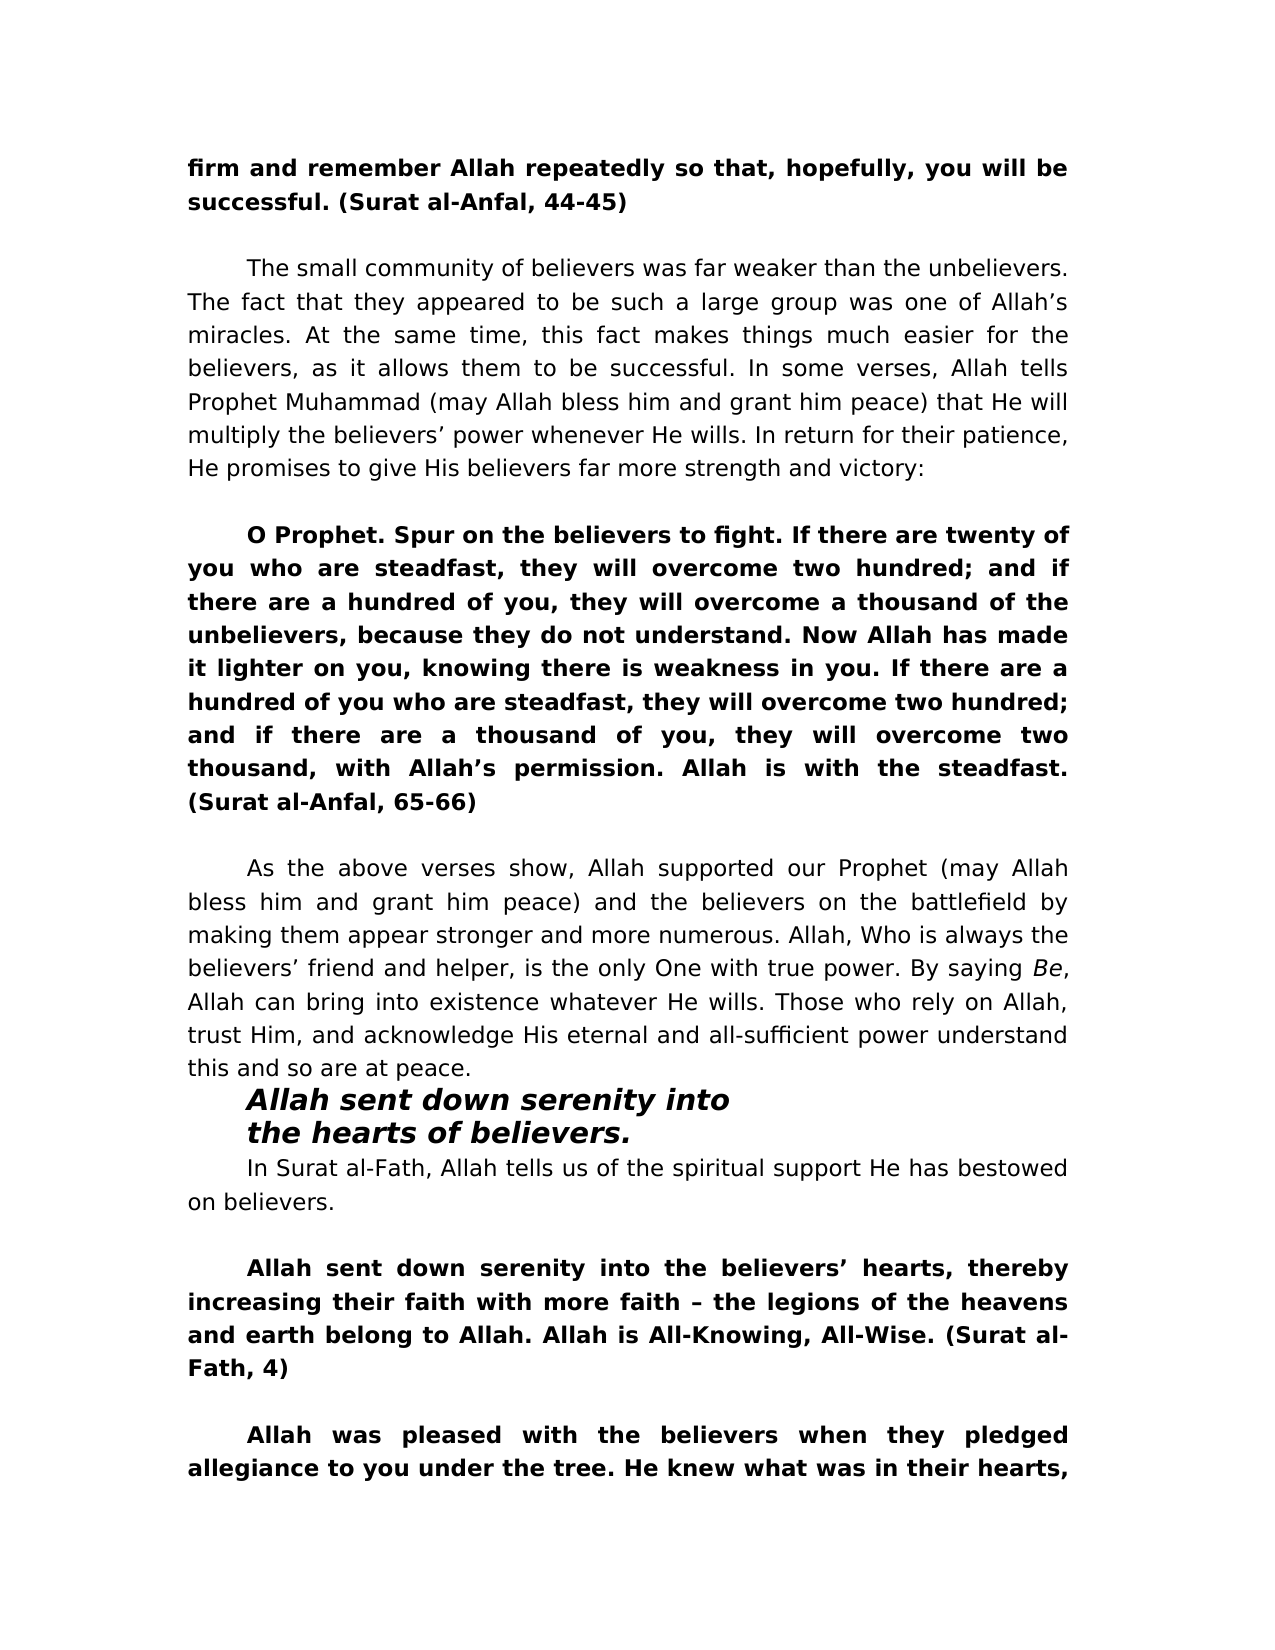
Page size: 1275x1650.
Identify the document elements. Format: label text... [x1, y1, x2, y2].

text Allah was pleased with the believers when they pledged allegiance to you under the tree. He knew what was in their hearts, [187, 1417, 1070, 1483]
text As the above verses show, Allah supported our Prophet (may Allah bless him and grant him peace) and the believers on the battlefield by making them appear stronger and more numerous. Allah, Who is always the believers’ friend and helper, is the only One with true power. By saying Be, Allah can bring into existence whatever He wills. Those who rely on Allah, trust Him, and acknowledge His eternal and all-sufficient power understand this and so are at peace. [187, 850, 1070, 1083]
text O Prophet. Spur on the believers to fight. If there are twenty of you who are steadfast, they will overcome two hundred; and if there are a hundred of you, they will overcome a thousand of the unbelievers, because they do not understand. Now Allah has made it lighter on you, knowing there is weakness in you. If there are a hundred of you who are steadfast, they will overcome two hundred; and if there are a thousand of you, they will overcome two thousand, with Allah’s permission. Allah is with the steadfast. (Surat al-Anfal, 65-66) [187, 517, 1070, 817]
text the hearts of believers. [187, 1117, 1070, 1150]
text The small community of believers was far weaker than the unbelievers. The fact that they appeared to be such a large group was one of Allah’s miracles. At the same time, this fact makes things much easier for the believers, as it allows them to be successful. In some verses, Allah tells Prophet Muhammad (may Allah bless him and grant him peace) that He will multiply the believers’ power whenever He wills. In return for their patience, He promises to give His believers far more strength and victory: [187, 250, 1070, 483]
text Allah sent down serenity into [187, 1083, 1070, 1117]
text Allah sent down serenity into the believers’ hearts, thereby increasing their faith with more faith – the legions of the heavens and earth belong to Allah. Allah is All-Knowing, All-Wise. (Surat al-Fath, 4) [187, 1250, 1070, 1383]
text firm and remember Allah repeatedly so that, hopefully, you will be successful. (Surat al-Anfal, 44-45) [187, 150, 1070, 217]
text In Surat al-Fath, Allah tells us of the spiritual support He has bestowed on believers. [187, 1150, 1070, 1217]
